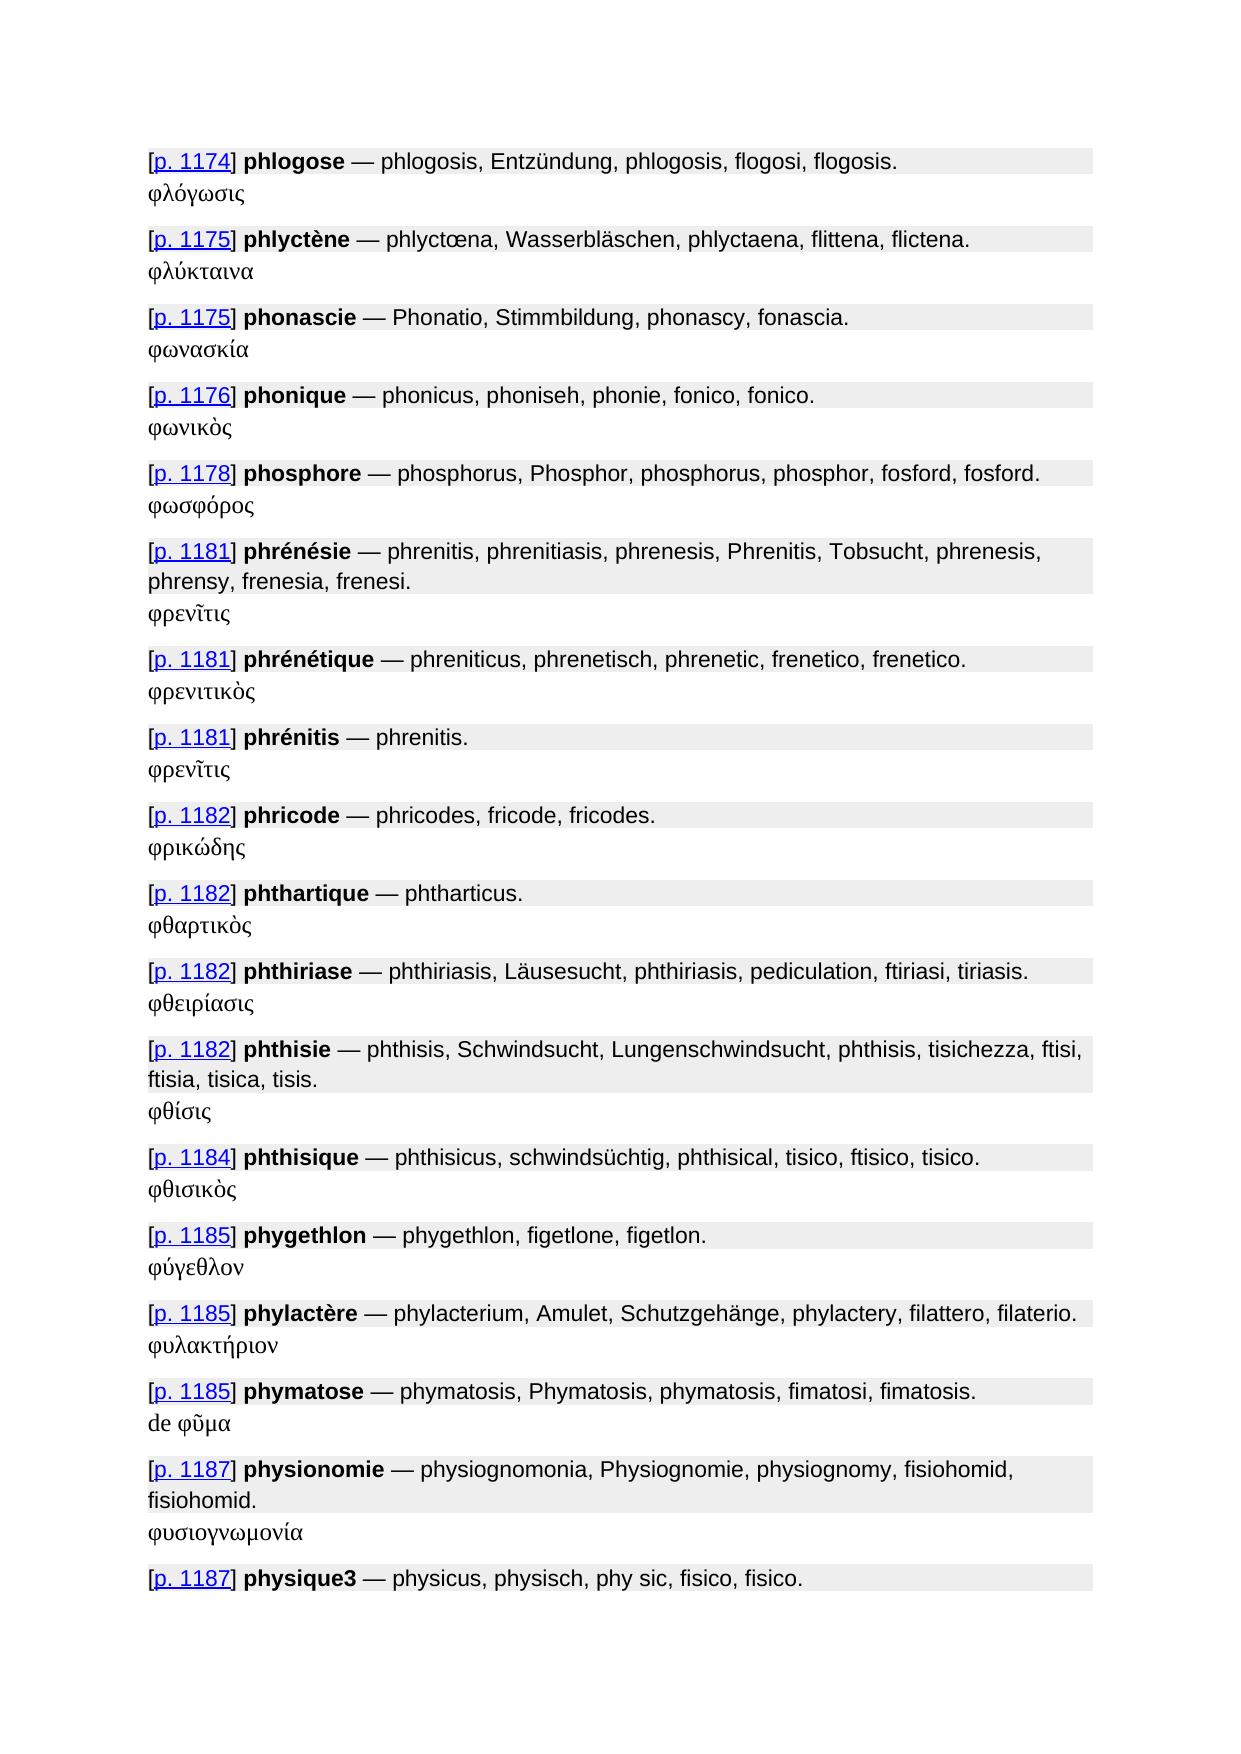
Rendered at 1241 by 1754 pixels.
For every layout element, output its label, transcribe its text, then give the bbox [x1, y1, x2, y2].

text [p. 1181] phrénétique — phreniticus, phrenetisch, phrenetic, frenetico, frenetico. [148, 646, 1093, 672]
text [p. 1185] phygethlon — phygethlon, figetlone, figetlon. [148, 1222, 1093, 1249]
text [p. 1175] phlyctène — phlyctœna, Wasserbläschen, phlyctaena, flittena, flictena. [148, 226, 1093, 252]
text [p. 1182] phthiriase — phthiriasis, Läusesucht, phthiriasis, pediculation, ftiriasi, tiriasis. [148, 958, 1093, 984]
text φύγεθλον [148, 1252, 1093, 1281]
text φλόγωσις [148, 178, 1093, 207]
text [p. 1187] physionomie — physiognomonia, Physiognomie, physiognomy, fisiohomid, fisiohomid. [148, 1456, 1093, 1513]
text φθίσις [148, 1096, 1093, 1125]
text φρικώδης [148, 832, 1093, 861]
text [p. 1176] phonique — phonicus, phoniseh, phonie, fonico, fonico. [148, 382, 1093, 408]
text φθαρτικὸς [148, 910, 1093, 939]
text φωνικὸς [148, 412, 1093, 441]
text [p. 1178] phosphore — phosphorus, Phosphor, phosphorus, phosphor, fosford, fosford. [148, 460, 1093, 486]
text [p. 1182] phthartique — phtharticus. [148, 880, 1093, 906]
text [p. 1185] phymatose — phymatosis, Phymatosis, phymatosis, fimatosi, fimatosis. [148, 1378, 1093, 1405]
text φυλακτήριον [148, 1331, 1093, 1359]
text [p. 1181] phrénitis — phrenitis. [148, 724, 1093, 750]
text [p. 1181] phrénésie — phrenitis, phrenitiasis, phrenesis, Phrenitis, Tobsucht, phrenesis, phrensy, frenesia, frenesi. [148, 538, 1093, 594]
text φθειρίασις [148, 988, 1093, 1017]
text φλύκταινα [148, 256, 1093, 284]
text φθισικὸς [148, 1174, 1093, 1203]
text φωσφόρος [148, 490, 1093, 519]
text φρενῖτις [148, 754, 1093, 783]
text [p. 1175] phonascie — Phonatio, Stimmbildung, phonascy, fonascia. [148, 304, 1093, 330]
text [p. 1174] phlogose — phlogosis, Entzündung, phlogosis, flogosi, flogosis. [148, 148, 1093, 174]
text [p. 1187] physique3 — physicus, physisch, phy sic, fisico, fisico. [148, 1564, 1093, 1591]
text φρενῖτις [148, 598, 1093, 627]
text φωνασκία [148, 334, 1093, 363]
text [p. 1185] phylactère — phylacterium, Amulet, Schutzgehänge, phylactery, filattero, filaterio. [148, 1300, 1093, 1327]
text [p. 1182] phthisie — phthisis, Schwindsucht, Lungenschwindsucht, phthisis, tisichezza, ftisi, ftisia, tisica, tisis. [148, 1036, 1093, 1093]
text de φῦμα [148, 1408, 1093, 1437]
text [p. 1182] phricode — phricodes, fricode, fricodes. [148, 802, 1093, 828]
text φυσιογνωμονία [148, 1517, 1093, 1546]
text φρενιτικὸς [148, 676, 1093, 705]
text [p. 1184] phthisique — phthisicus, schwindsüchtig, phthisical, tisico, ftisico, tisico. [148, 1144, 1093, 1171]
